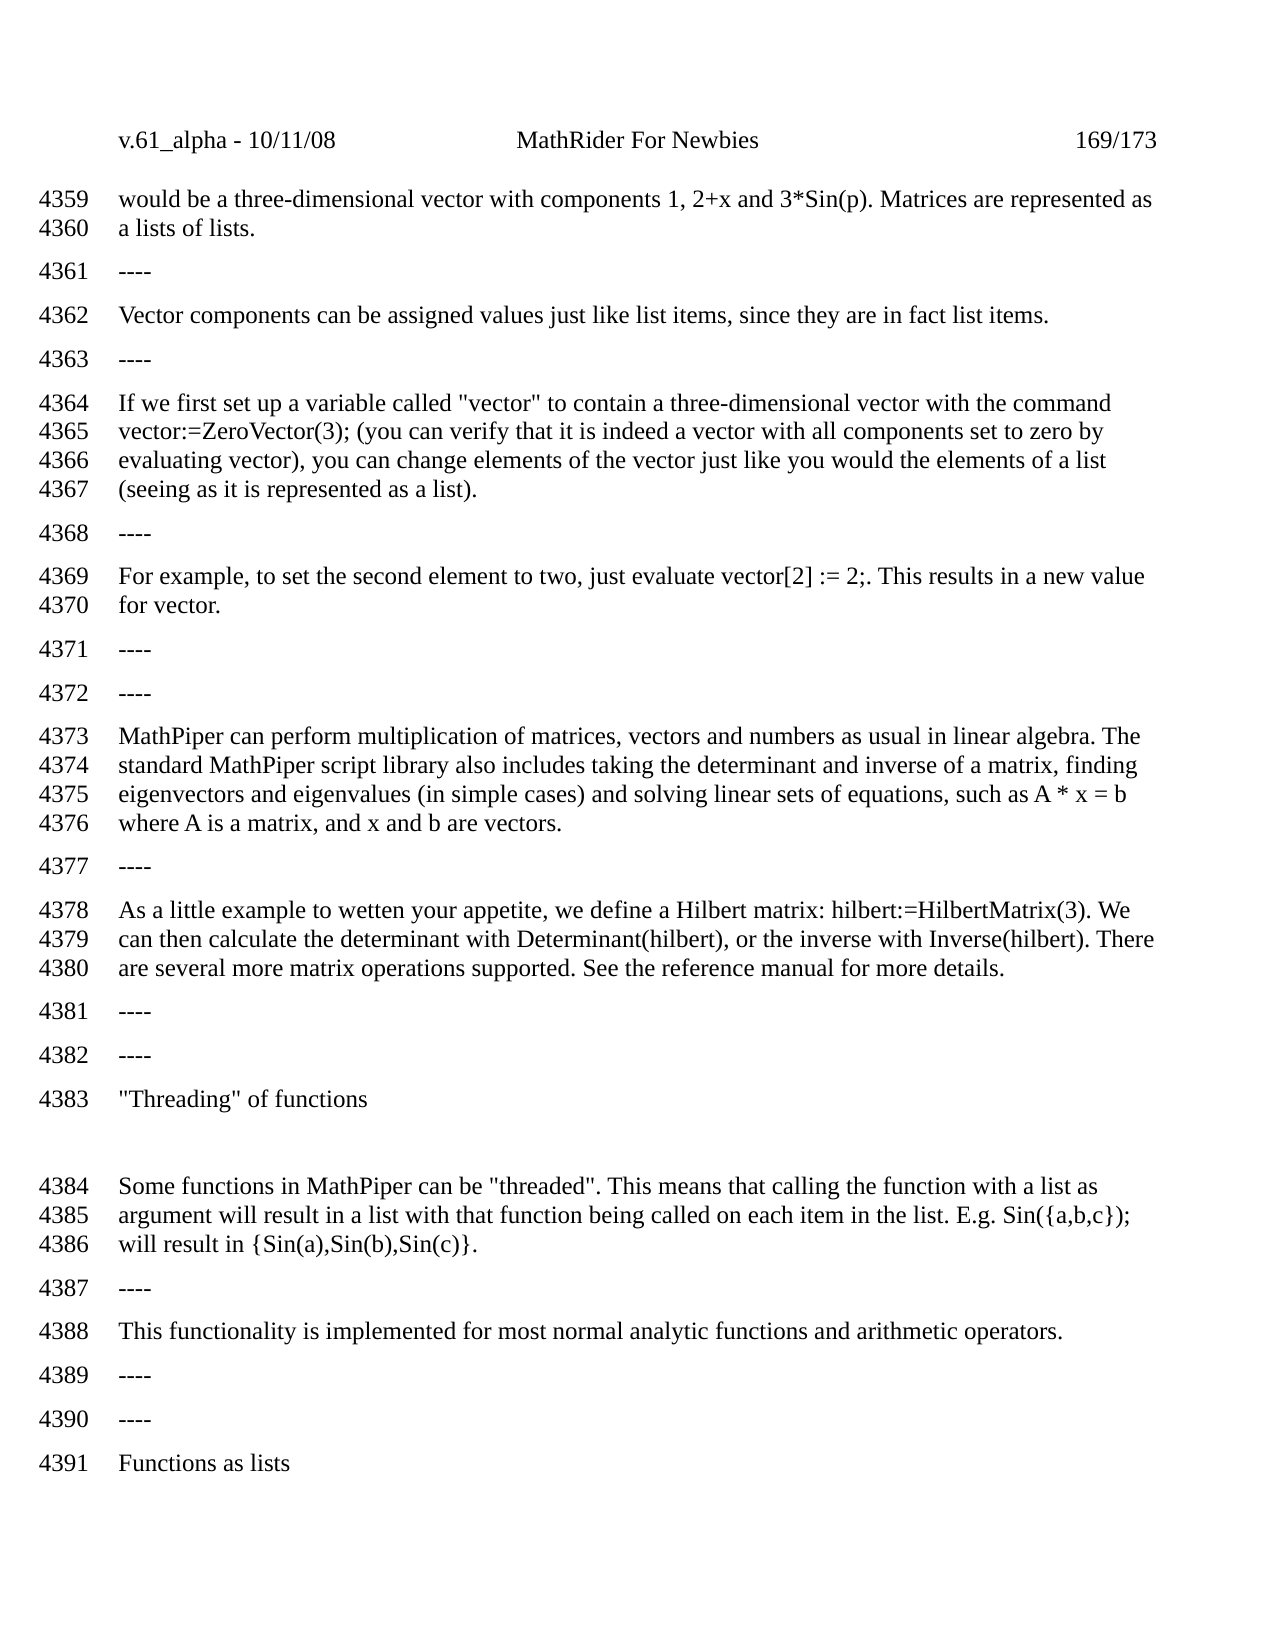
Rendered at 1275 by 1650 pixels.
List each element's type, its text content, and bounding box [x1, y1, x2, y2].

text ---- [118, 1404, 1157, 1433]
text ---- [118, 678, 1157, 706]
text For example, to set the second element to two, just evaluate vector[2] := 2;. This results in a new value for vector. [118, 561, 1157, 619]
text would be a three-dimensional vector with components 1, 2+x and 3*Sin(p). Matrices are represented as a lists of lists. [118, 184, 1157, 241]
text Functions as lists [118, 1448, 1157, 1476]
text ---- [118, 344, 1157, 373]
text ---- [118, 1360, 1157, 1389]
text ---- [118, 1040, 1157, 1069]
text Vector components can be assigned values just like list items, since they are in fact list items. [118, 300, 1157, 329]
text Some functions in MathPiper can be "threaded". This means that calling the function with a list as argument will result in a list with that function being called on each item in the list. E.g. Sin({a,b,c}); will result in {Sin(a),Sin(b),Sin(c)}. [118, 1171, 1157, 1258]
text MathPiper can perform multiplication of matrices, vectors and numbers as usual in linear algebra. The standard MathPiper script library also includes taking the determinant and inverse of a matrix, finding eigenvectors and eigenvalues (in simple cases) and solving linear sets of equations, such as A * x = b where A is a matrix, and x and b are vectors. [118, 721, 1157, 836]
text ---- [118, 256, 1157, 285]
text ---- [118, 851, 1157, 880]
text ---- [118, 634, 1157, 663]
text This functionality is implemented for most normal analytic functions and arithmetic operators. [118, 1316, 1157, 1345]
text ---- [118, 1273, 1157, 1301]
text "Threading" of functions [118, 1084, 1157, 1113]
text If we first set up a variable called "vector" to contain a three-dimensional vector with the command vector:=ZeroVector(3); (you can verify that it is indeed a vector with all components set to zero by evaluating vector), you can change elements of the vector just like you would the elements of a list (seeing as it is represented as a list). [118, 388, 1157, 503]
text ---- [118, 996, 1157, 1025]
text As a little example to wetten your appetite, we define a Hilbert matrix: hilbert:=HilbertMatrix(3). We can then calculate the determinant with Determinant(hilbert), or the inverse with Inverse(hilbert). There are several more matrix operations supported. See the reference manual for more details. [118, 895, 1157, 981]
text ---- [118, 518, 1157, 546]
